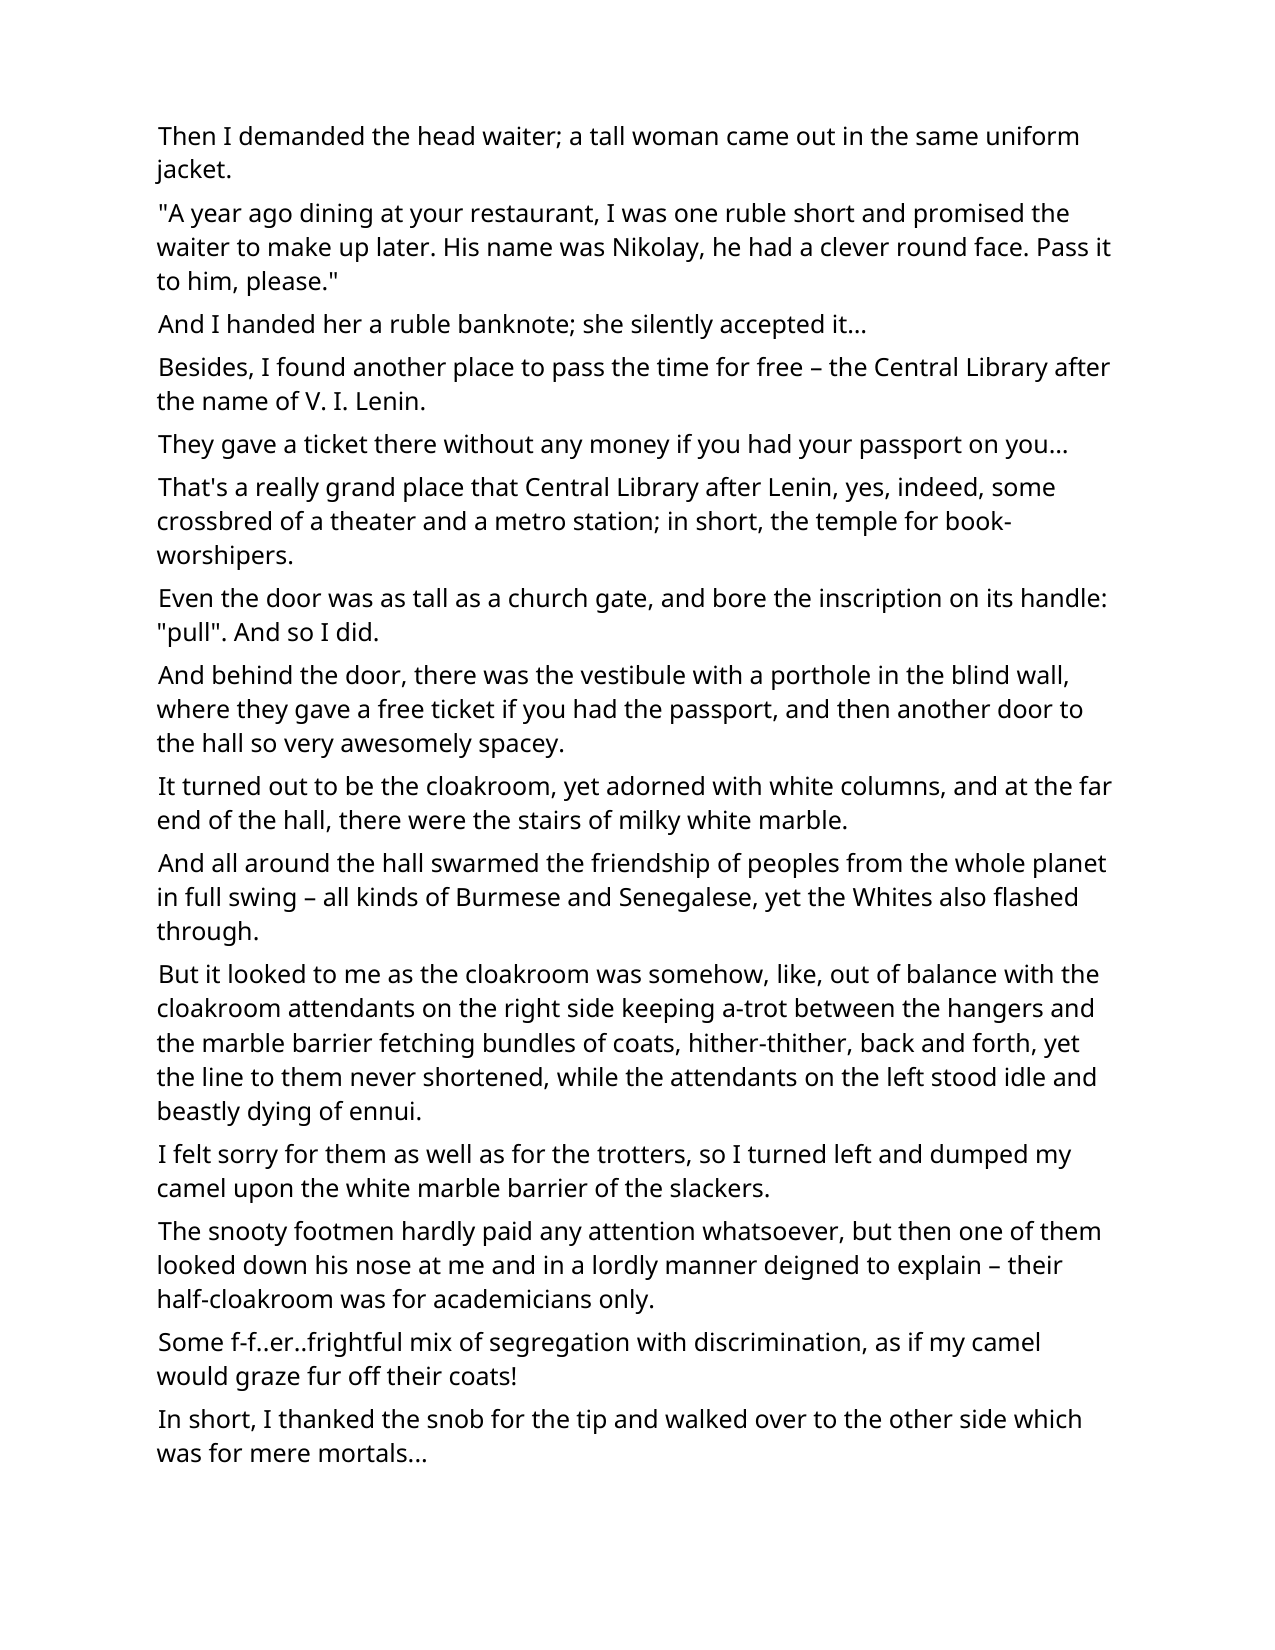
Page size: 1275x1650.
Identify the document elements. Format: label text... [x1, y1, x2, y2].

text "A year ago dining at your restaurant, I was one ruble short and promised the waiter to make up later. His name was Nikolay, he had a clever round face. Pass it to him, please." [156, 195, 1118, 297]
text In short, I thanked the snob for the tip and walked over to the other side which was for mere mortals... [156, 1402, 1118, 1470]
text Then I demanded the head waiter; a tall woman came out in the same uniform jacket. [156, 118, 1118, 186]
text I felt sorry for them as well as for the trotters, so I turned left and dumped my camel upon the white marble barrier of the slackers. [156, 1136, 1118, 1204]
text And I handed her a ruble banknote; she silently accepted it… [156, 306, 1118, 340]
text Even the door was as tall as a church gate, and bore the inscription on its handle: "pull". And so I did. [156, 581, 1118, 649]
text That's a really grand place that Central Library after Lenin, yes, indeed, some crossbred of a theater and a metro station; in short, the temple for book-worshipers. [156, 469, 1118, 572]
text The snooty footmen hardly paid any attention whatsoever, but then one of them looked down his nose at me and in a lordly manner deigned to explain – their half-cloakroom was for academicians only. [156, 1213, 1118, 1316]
text They gave a ticket there without any money if you had your passport on you… [156, 426, 1118, 461]
text And behind the door, there was the vestibule with a porthole in the blind wall, where they gave a free ticket if you had the passport, and then another door to the hall so very awesomely spacey. [156, 658, 1118, 760]
text And all around the hall swarmed the friendship of peoples from the whole planet in full swing – all kinds of Burmese and Senegalese, yet the Whites also flashed through. [156, 846, 1118, 948]
text It turned out to be the cloakroom, yet adorned with white columns, and at the far end of the hall, there were the stairs of milky white marble. [156, 769, 1118, 837]
text Besides, I found another place to pass the time for free – the Central Library after the name of V. I. Lenin. [156, 349, 1118, 417]
text Some f-f..er..frightful mix of segregation with discrimination, as if my camel would graze fur off their coats! [156, 1324, 1118, 1393]
text But it looked to me as the cloakroom was somehow, like, out of balance with the cloakroom attendants on the right side keeping a-trot between the hangers and the marble barrier fetching bundles of coats, hither-thither, back and forth, yet the line to them never shortened, while the attendants on the left stood idle and beastly dying of ennui. [156, 957, 1118, 1127]
